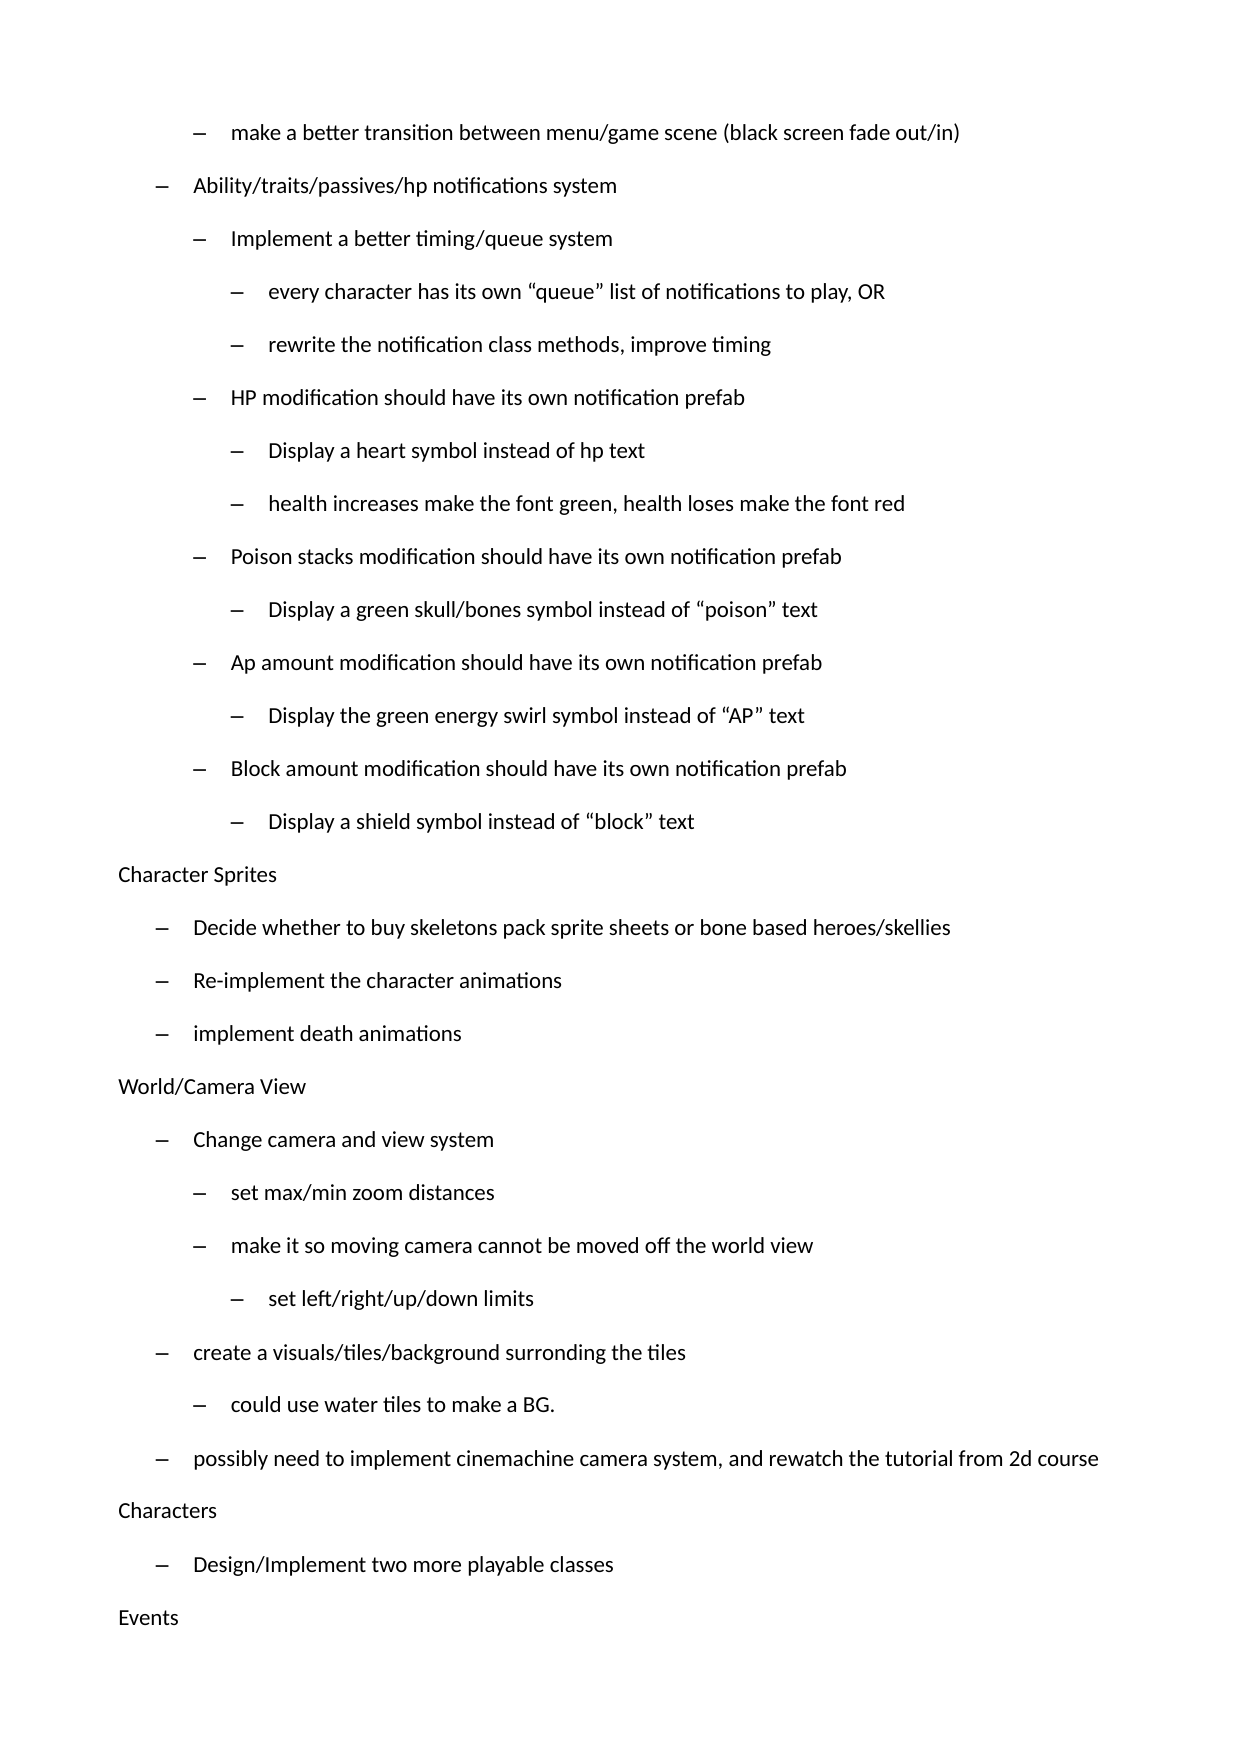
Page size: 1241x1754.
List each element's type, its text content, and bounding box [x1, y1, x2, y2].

list Ability/traits/passives/hp notifications system [156, 171, 1122, 199]
list Block amount modification should have its own notification prefab [193, 754, 1122, 782]
list set left/right/up/down limits [231, 1284, 1122, 1313]
list Ap amount modification should have its own notification prefab [193, 648, 1122, 676]
list Decide whether to buy skeletons pack sprite sheets or bone based heroes/skellies [156, 913, 1122, 941]
list set max/min zoom distances [193, 1178, 1122, 1207]
list Display a shield symbol instead of “block” text [231, 807, 1122, 835]
list every character has its own “queue” list of notifications to play, OR [231, 277, 1122, 305]
list Display a heart symbol instead of hp text [231, 436, 1122, 464]
text Characters [118, 1497, 1122, 1525]
list Poison stacks modification should have its own notification prefab [193, 542, 1122, 570]
text Events [118, 1603, 1122, 1631]
list rewrite the notification class methods, improve timing [231, 330, 1122, 358]
list make it so moving camera cannot be moved off the world view [193, 1232, 1122, 1259]
list Design/Implement two more playable classes [156, 1550, 1122, 1578]
list Implement a better timing/queue system [193, 224, 1122, 252]
list possibly need to implement cinemachine camera system, and rewatch the tutorial from 2d course [156, 1444, 1122, 1472]
text Character Sprites [118, 860, 1122, 888]
list Re-implement the character animations [156, 966, 1122, 994]
list Display the green energy swirl symbol instead of “AP” text [231, 701, 1122, 729]
list make a better transition between menu/game scene (black screen fade out/in) [193, 118, 1122, 146]
list Display a green skull/bones symbol instead of “poison” text [231, 595, 1122, 623]
text World/Camera View [118, 1072, 1122, 1101]
list HP modification should have its own notification prefab [193, 383, 1122, 411]
list health increases make the font green, health loses make the font red [231, 489, 1122, 517]
list create a visuals/tiles/background surronding the tiles [156, 1338, 1122, 1366]
list implement death animations [156, 1019, 1122, 1047]
list could use water tiles to make a BG. [193, 1391, 1122, 1419]
list Change camera and view system [156, 1126, 1122, 1153]
